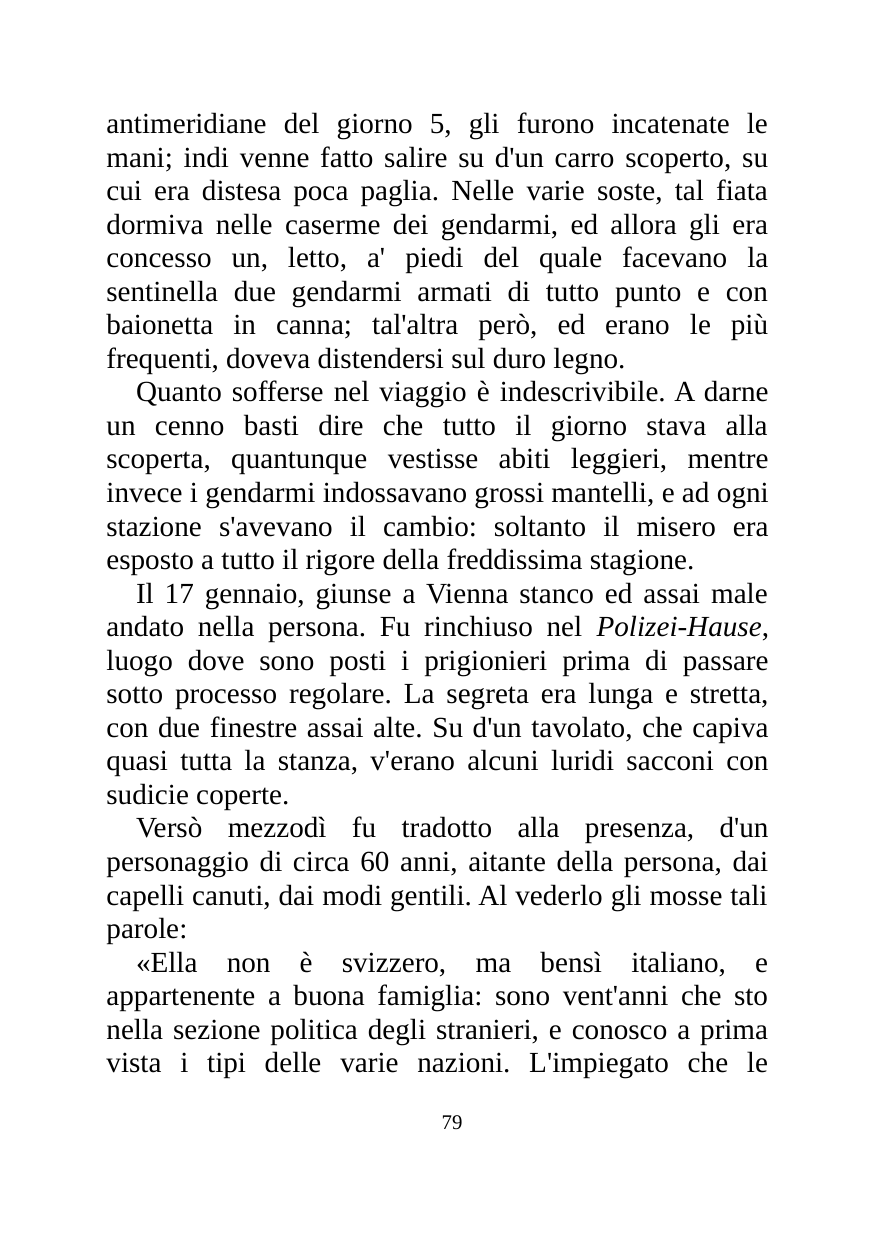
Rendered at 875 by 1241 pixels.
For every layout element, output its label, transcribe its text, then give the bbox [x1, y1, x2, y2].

text Versò mezzodì fu tradotto alla presenza, d'un personaggio di circa 60 anni, aitante della persona, dai capelli canuti, dai modi gentili. Al vederlo gli mosse tali parole: [106, 811, 769, 945]
text Il 17 gennaio, giunse a Vienna stanco ed assai male andato nella persona. Fu rinchiuso nel Polizei-Hause, luogo dove sono posti i prigionieri prima di passare sotto processo regolare. La segreta era lunga e stretta, con due finestre assai alte. Su d'un tavolato, che capiva quasi tutta la stanza, v'erano alcuni luridi sacconi con sudicie coperte. [106, 576, 769, 811]
text antimeridiane del giorno 5, gli furono incatenate le mani; indi venne fatto salire su d'un carro scoperto, su cui era distesa poca paglia. Nelle varie soste, tal fiata dormiva nelle caserme dei gendarmi, ed allora gli era concesso un, letto, a' piedi del quale facevano la sentinella due gendarmi armati di tutto punto e con baionetta in canna; tal'altra però, ed erano le più frequenti, doveva distendersi sul duro legno. [106, 106, 769, 374]
text «Ella non è svizzero, ma bensì italiano, e appartenente a buona famiglia: sono vent'anni che sto nella sezione politica degli stranieri, e conosco a prima vista i tipi delle varie nazioni. L'impiegato che le [106, 945, 769, 1079]
text Quanto sofferse nel viaggio è indescrivibile. A darne un cenno basti dire che tutto il giorno stava alla scoperta, quantunque vestisse abiti leggieri, mentre invece i gendarmi indossavano grossi mantelli, e ad ogni stazione s'avevano il cambio: soltanto il misero era esposto a tutto il rigore della freddissima stagione. [106, 374, 769, 576]
